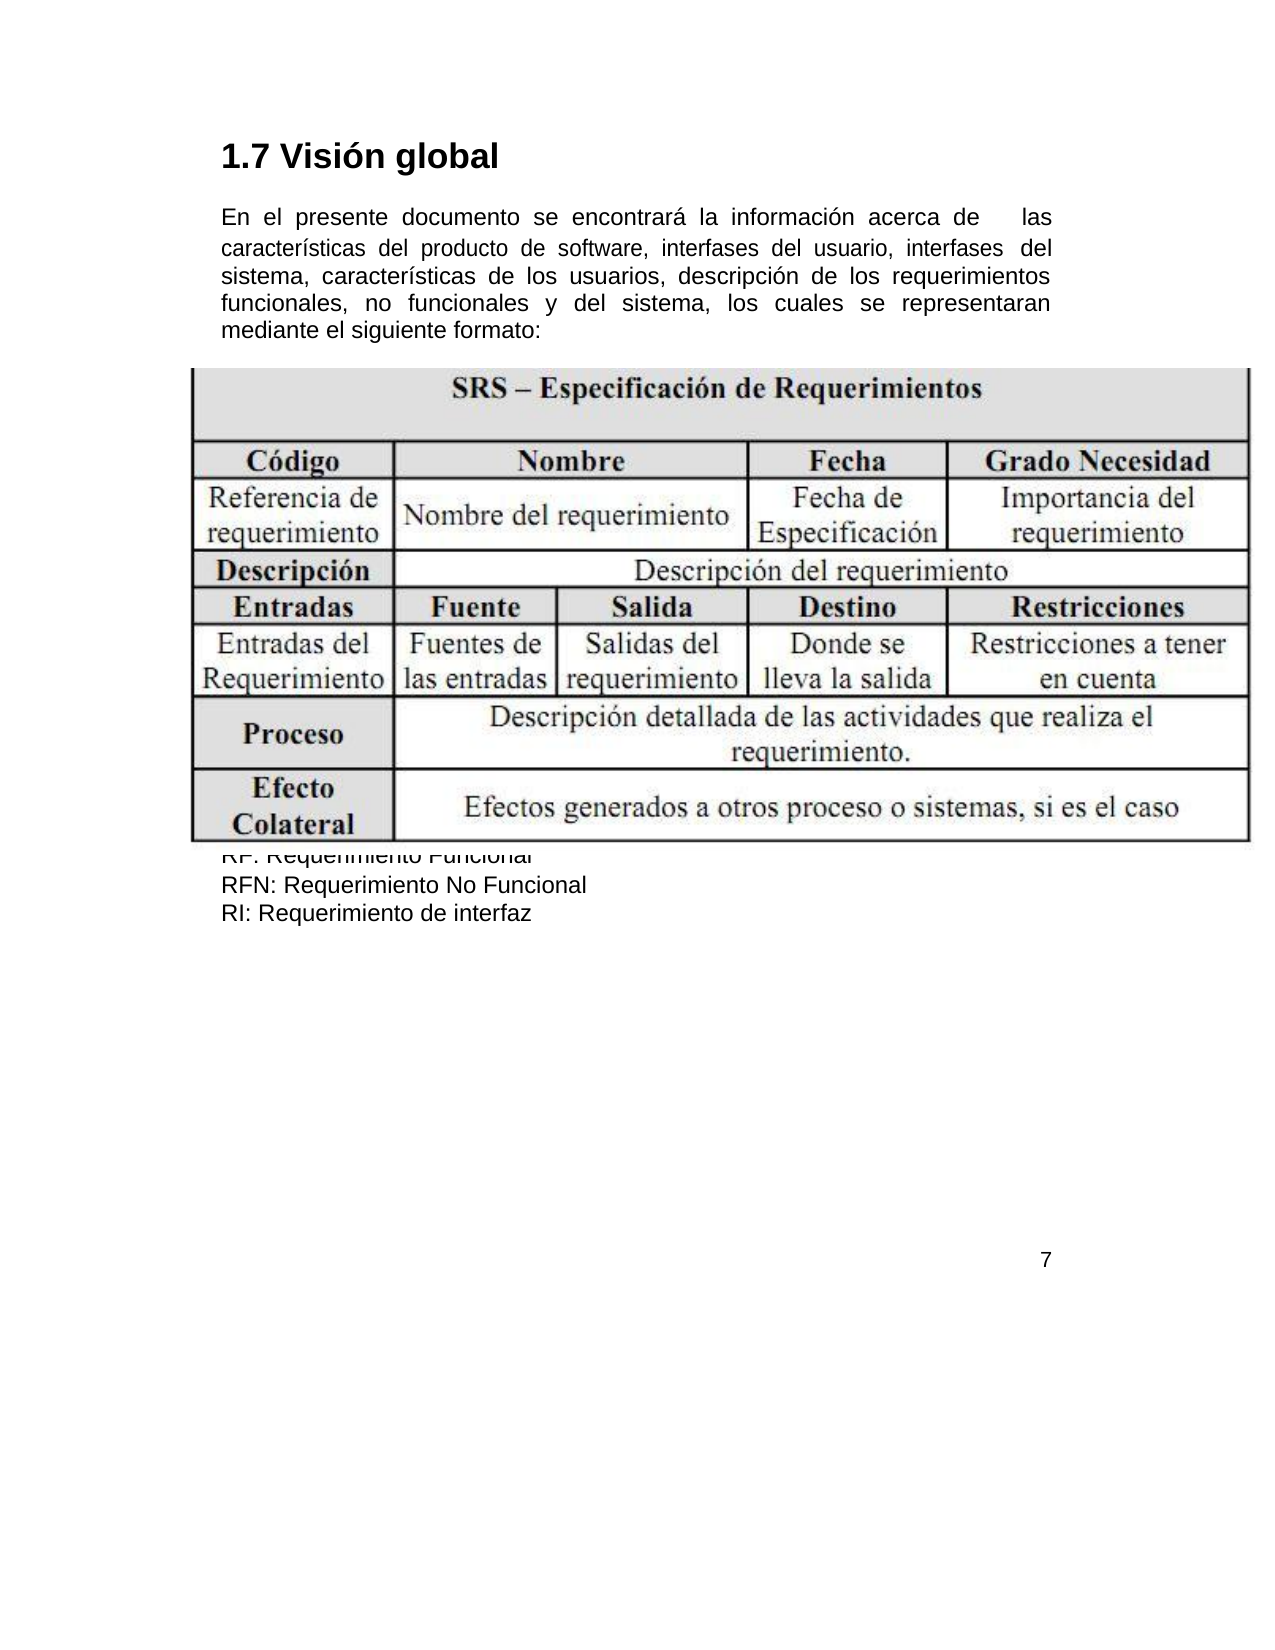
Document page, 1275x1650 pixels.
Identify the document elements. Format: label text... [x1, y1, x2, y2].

text 7 [1040, 1247, 1052, 1272]
table_header las [1015, 204, 1052, 231]
table_cell del [1015, 231, 1052, 262]
text 1.7 Visión global [221, 135, 1052, 176]
text RF: Requerimiento Funcional [221, 855, 1052, 869]
text RI: Requerimiento de interfaz [221, 899, 1052, 927]
text sistema, características de los usuarios, descripción de los requerimientos funcionales, no funcionales y del sistema, los cuales se representaran mediante el siguiente formato: [221, 262, 1052, 343]
table_header En el presente documento se encontrará la información acerca de [221, 204, 1014, 231]
picture [166, 368, 1275, 855]
text RFN: Requerimiento No Funcional [221, 871, 1052, 899]
table_cell características del producto de software, interfases del usuario, interfases [221, 231, 1014, 262]
